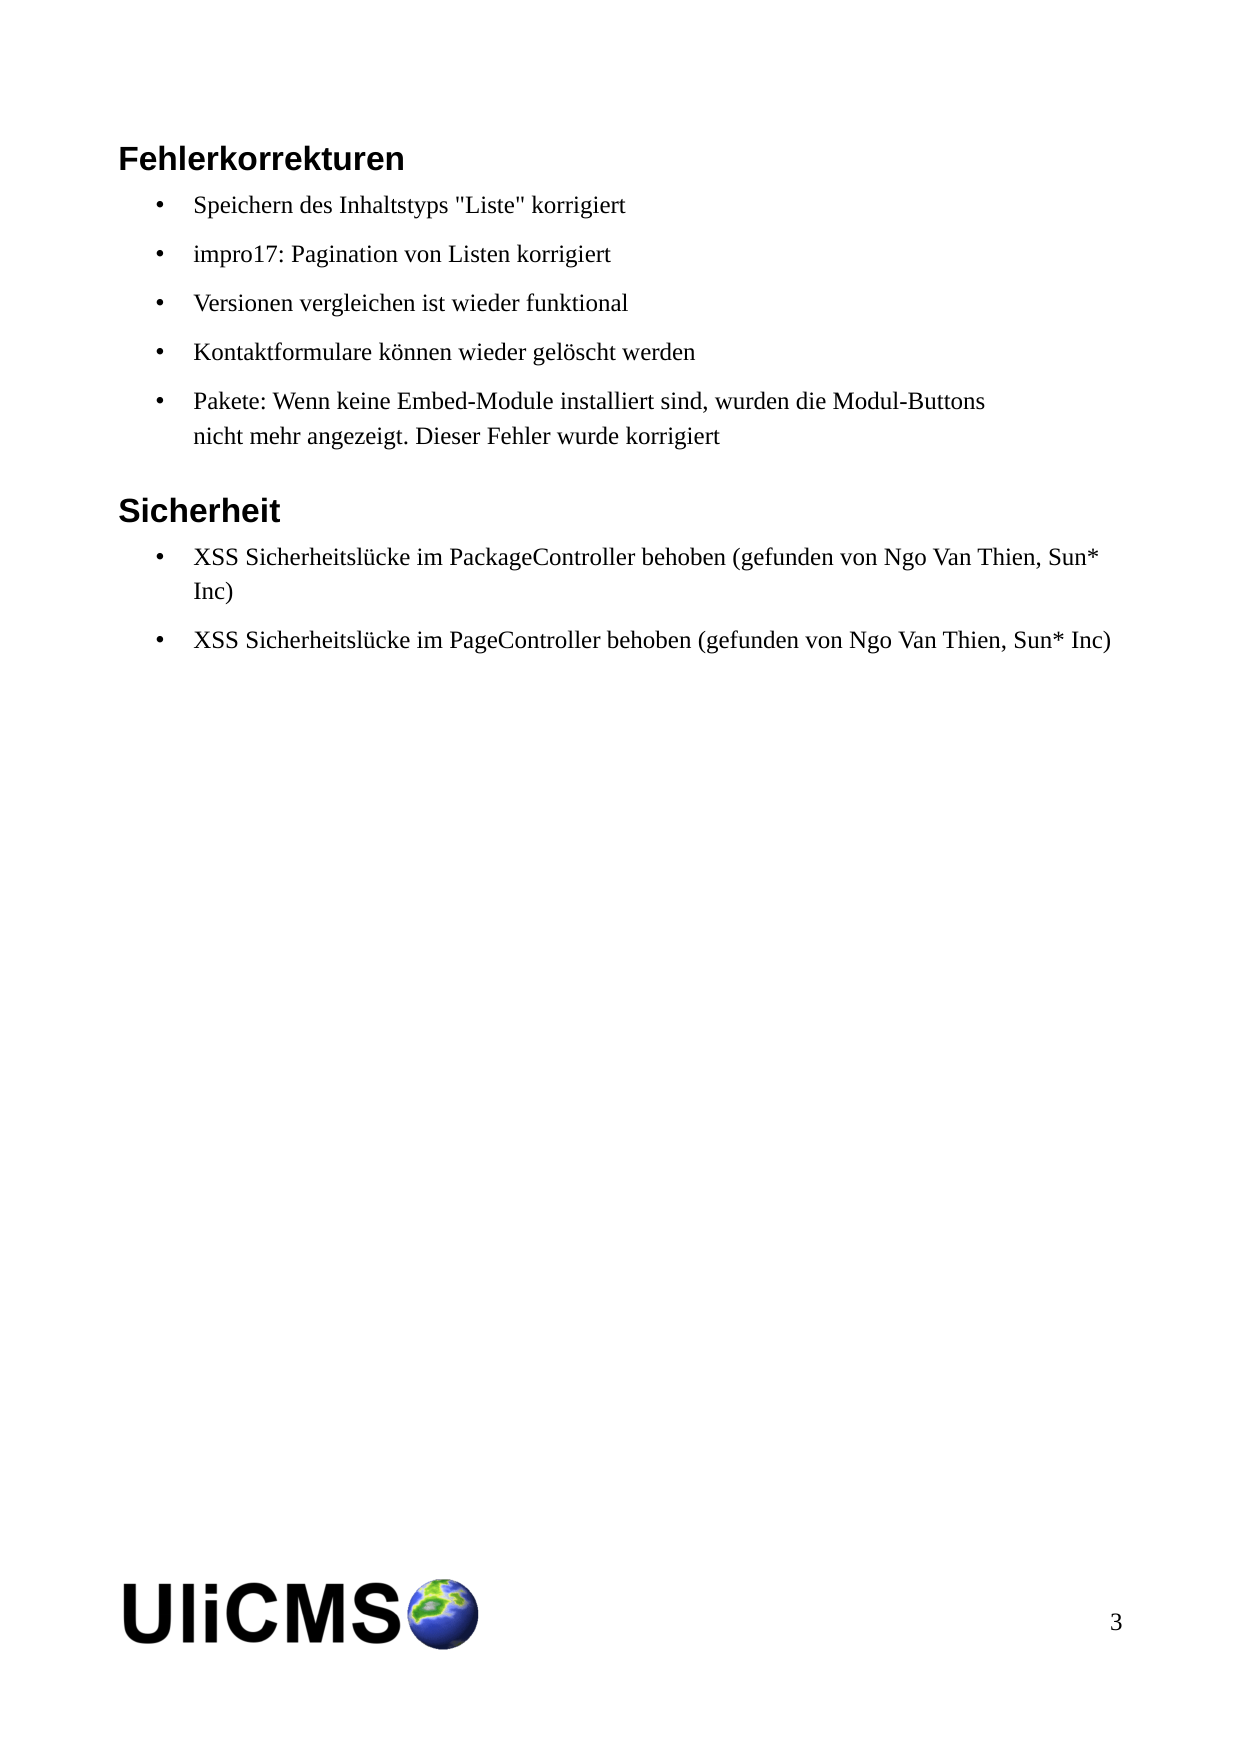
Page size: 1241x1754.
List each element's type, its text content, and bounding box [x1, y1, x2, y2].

list Versionen vergleichen ist wieder funktional [156, 288, 1122, 317]
subtitle Sicherheit [118, 491, 1122, 529]
list Pakete: Wenn keine Embed-Module installiert sind, wurden die Modul-Buttons nicht mehr angezeigt. Dieser Fehler wurde korrigiert [156, 386, 1122, 449]
picture [118, 1578, 479, 1652]
list XSS Sicherheitslücke im PageController behoben (gefunden von Ngo Van Thien, Sun* Inc) [156, 625, 1122, 654]
list impro17: Pagination von Listen korrigiert [156, 239, 1122, 268]
list Kontaktformulare können wieder gelöscht werden [156, 337, 1122, 366]
list XSS Sicherheitslücke im PackageController behoben (gefunden von Ngo Van Thien, Sun* Inc) [156, 542, 1122, 605]
list Speichern des Inhaltstyps "Liste" korrigiert [156, 190, 1122, 219]
subtitle Fehlerkorrekturen [118, 139, 1122, 178]
